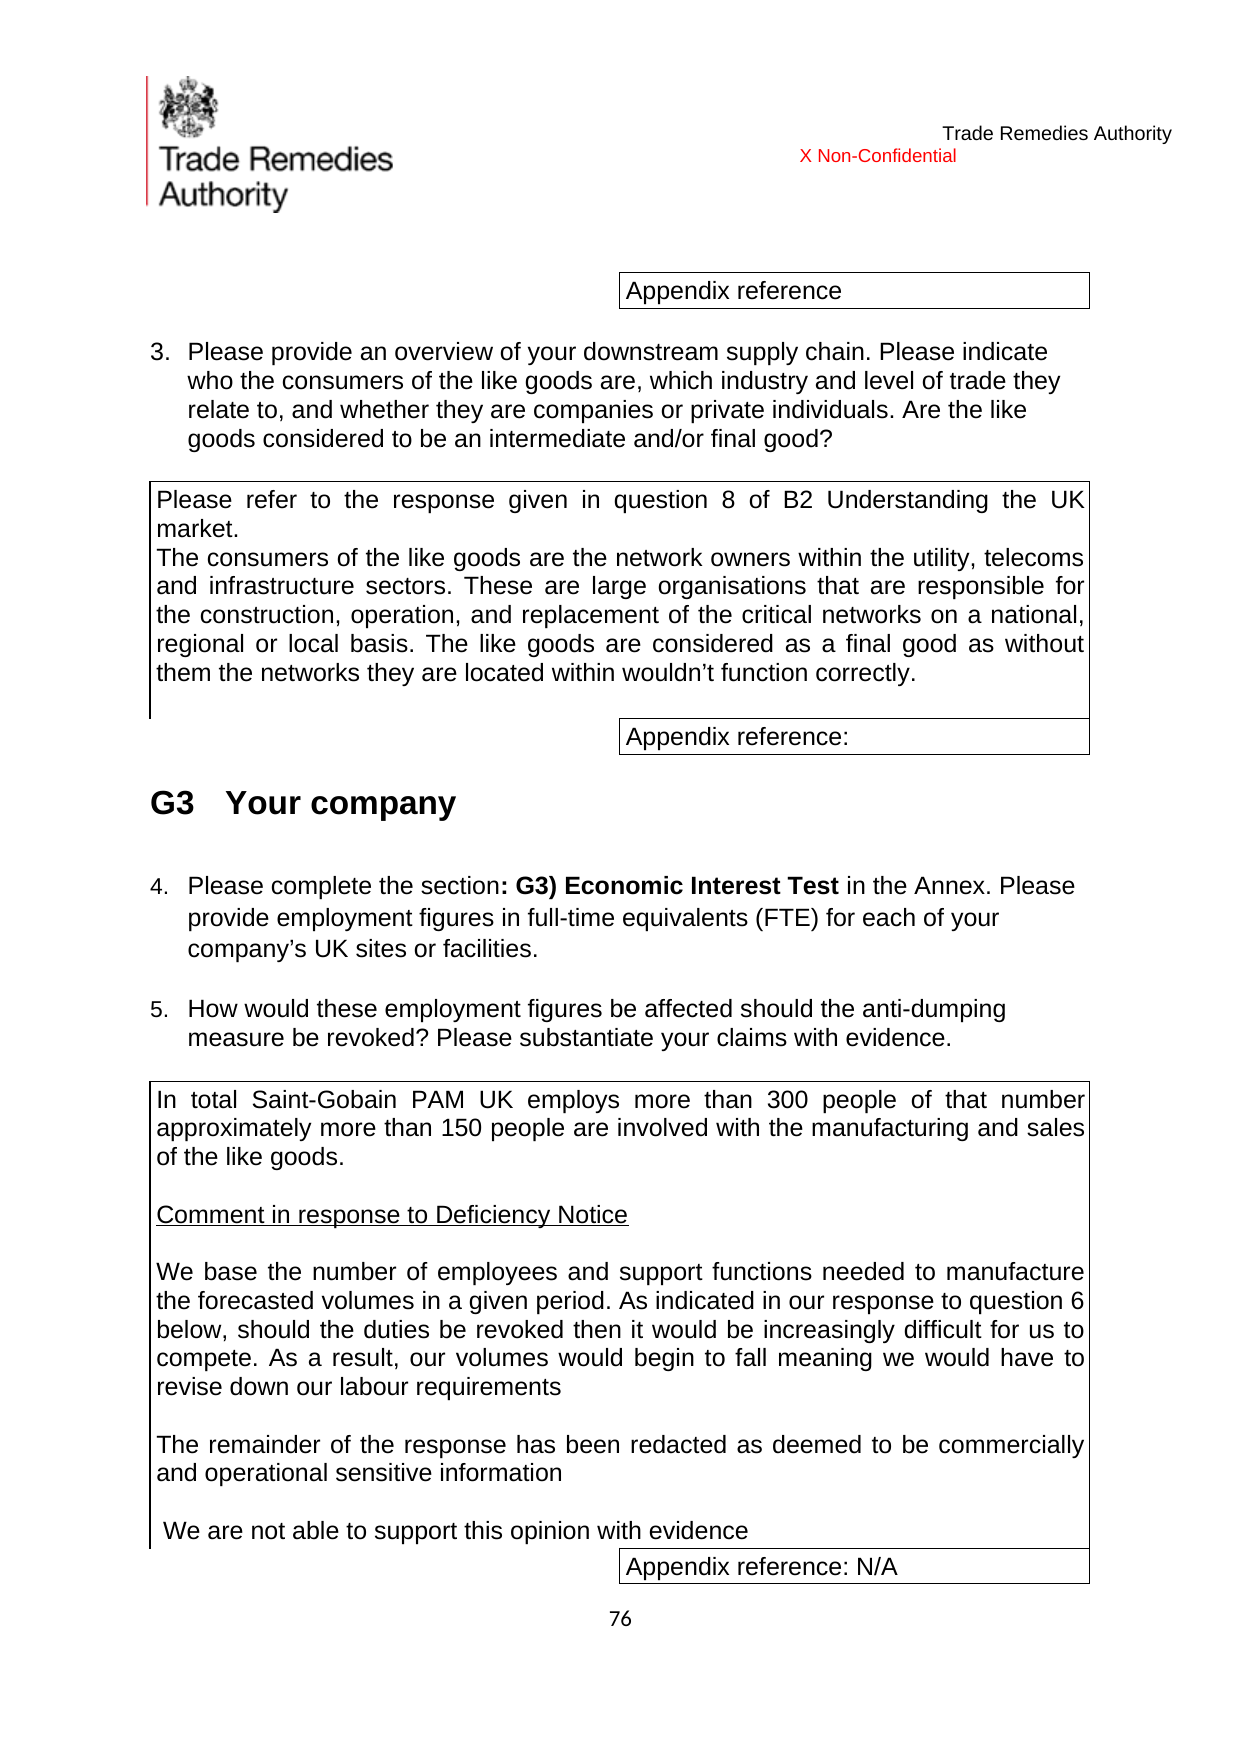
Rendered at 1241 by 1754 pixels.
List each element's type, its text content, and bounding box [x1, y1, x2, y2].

table_cell [150, 273, 619, 308]
list Please provide an overview of your downstream supply chain. Please indicate who the consumers of the like goods are, which industry and level of trade they relate to, and whether they are companies or private individuals. Are the like goods considered to be an intermediate and/or final good? [150, 337, 1090, 452]
subtitle G3 Your company [150, 783, 1090, 822]
table_cell Appendix reference: [620, 719, 1089, 754]
table_cell [150, 1549, 619, 1583]
table_cell Appendix reference [620, 273, 1089, 308]
table_header Please refer to the response given in question 8 of B2 Understanding the UK market. The consumers of the like goods are the network owners within the utility, telecoms and infrastructure sectors. These are large organisations that are responsible for the construction, operation, and replacement of the critical networks on a national, regional or local basis. The like goods are considered as a final good as without them the networks they are located within wouldn’t function correctly. [151, 482, 1089, 718]
table_cell Appendix reference: N/A [620, 1549, 1089, 1583]
list Please complete the section: G3) Economic Interest Test in the Annex. Please provide employment figures in full-time equivalents (FTE) for each of your company’s UK sites or facilities. [150, 871, 1090, 963]
table_header In total Saint-Gobain PAM UK employs more than 300 people of that number approximately more than 150 people are involved with the manufacturing and sales of the like goods. Comment in response to Deficiency Notice We base the number of employees and support functions needed to manufacture the forecasted volumes in a given period. As indicated in our response to question 6 below, should the duties be revoked then it would be increasingly difficult for us to compete. As a result, our volumes would begin to fall meaning we would have to revise down our labour requirements The remainder of the response has been redacted as deemed to be commercially and operational sensitive information We are not able to support this opinion with evidence [151, 1082, 1089, 1548]
table_cell [150, 719, 619, 754]
list How would these employment figures be affected should the anti-dumping measure be revoked? Please substantiate your claims with evidence. [150, 994, 1090, 1052]
